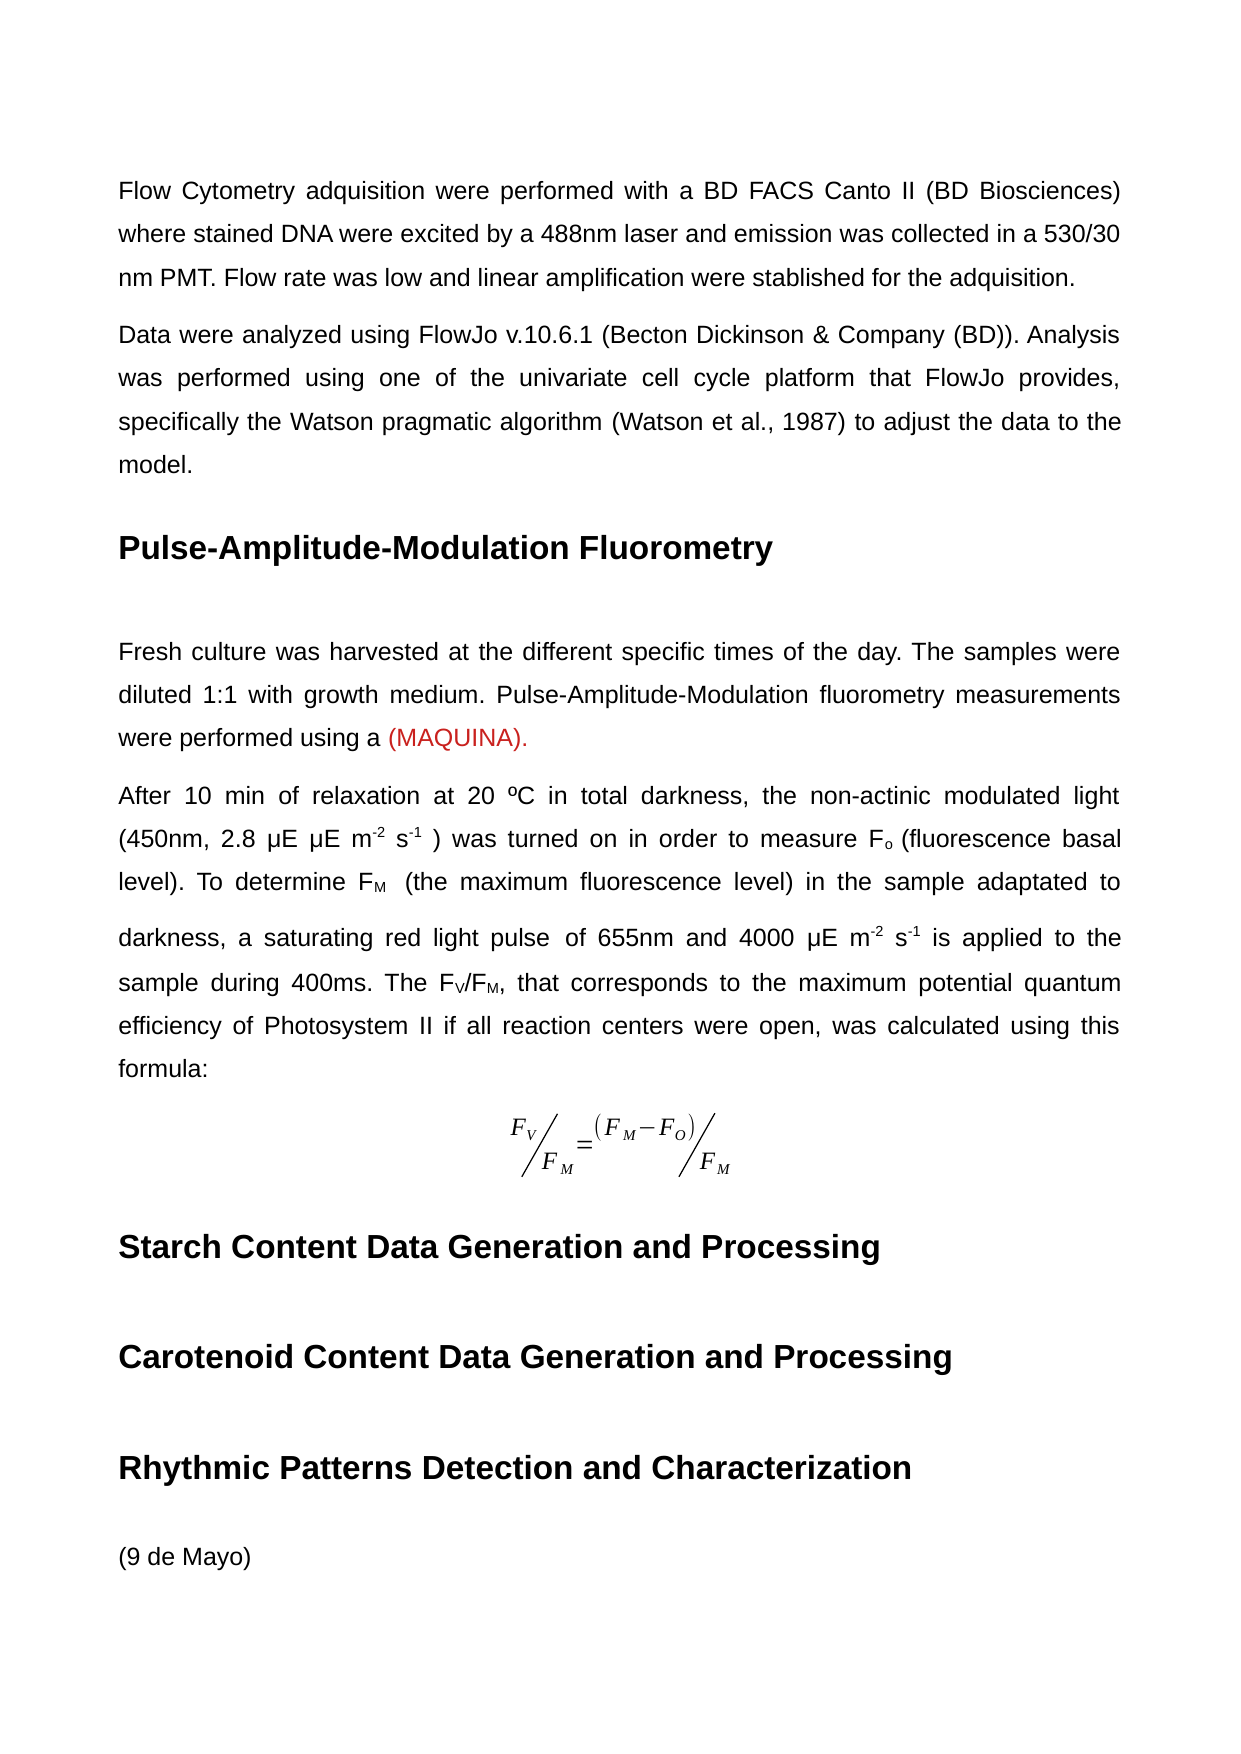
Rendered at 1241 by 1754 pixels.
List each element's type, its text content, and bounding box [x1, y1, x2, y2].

subtitle Rhythmic Patterns Detection and Characterization [118, 1409, 1122, 1486]
text Fresh culture was harvested at the different specific times of the day. The samples were diluted 1:1 with growth medium. Pulse-Amplitude-Modulation fluorometry measurements were performed using a (MAQUINA). [118, 637, 1122, 752]
text Data were analyzed using FlowJo v.10.6.1 (Becton Dickinson & Company (BD)). Analysis was performed using one of the univariate cell cycle platform that FlowJo provides, specifically the Watson pragmatic algorithm (Watson et al., 1987)⁠ to adjust the data to the model. [118, 320, 1122, 478]
text (9 de Mayo) [118, 1542, 1122, 1571]
subtitle Starch Content Data Generation and Processing [118, 1227, 1122, 1265]
text Flow Cytometry adquisition were performed with a BD FACS Canto II (BD Biosciences) where stained DNA were excited by a 488nm laser and emission was collected in a 530/30 nm PMT. Flow rate was low and linear amplification were stablished for the adquisition. [118, 176, 1122, 291]
subtitle Pulse-Amplitude-Modulation Fluorometry [118, 528, 1122, 567]
text After 10 min of relaxation at 20 ºC in total darkness, the non-actinic modulated light (450nm, 2.8 μE μE m-2 s-1 ) was turned on in order to measure Fo (fluorescence basal level). To determine FM (the maximum fluorescence level) in the sample adaptated to darkness, a saturating red light pulse of 655nm and 4000 μE m-2 s-1 is applied to the sample during 400ms. The FV/FM, that corresponds to the maximum potential quantum efficiency of Photosystem II if all reaction centers were open, was calculated using this formula: [118, 781, 1122, 1083]
subtitle Carotenoid Content Data Generation and Processing [118, 1299, 1122, 1376]
